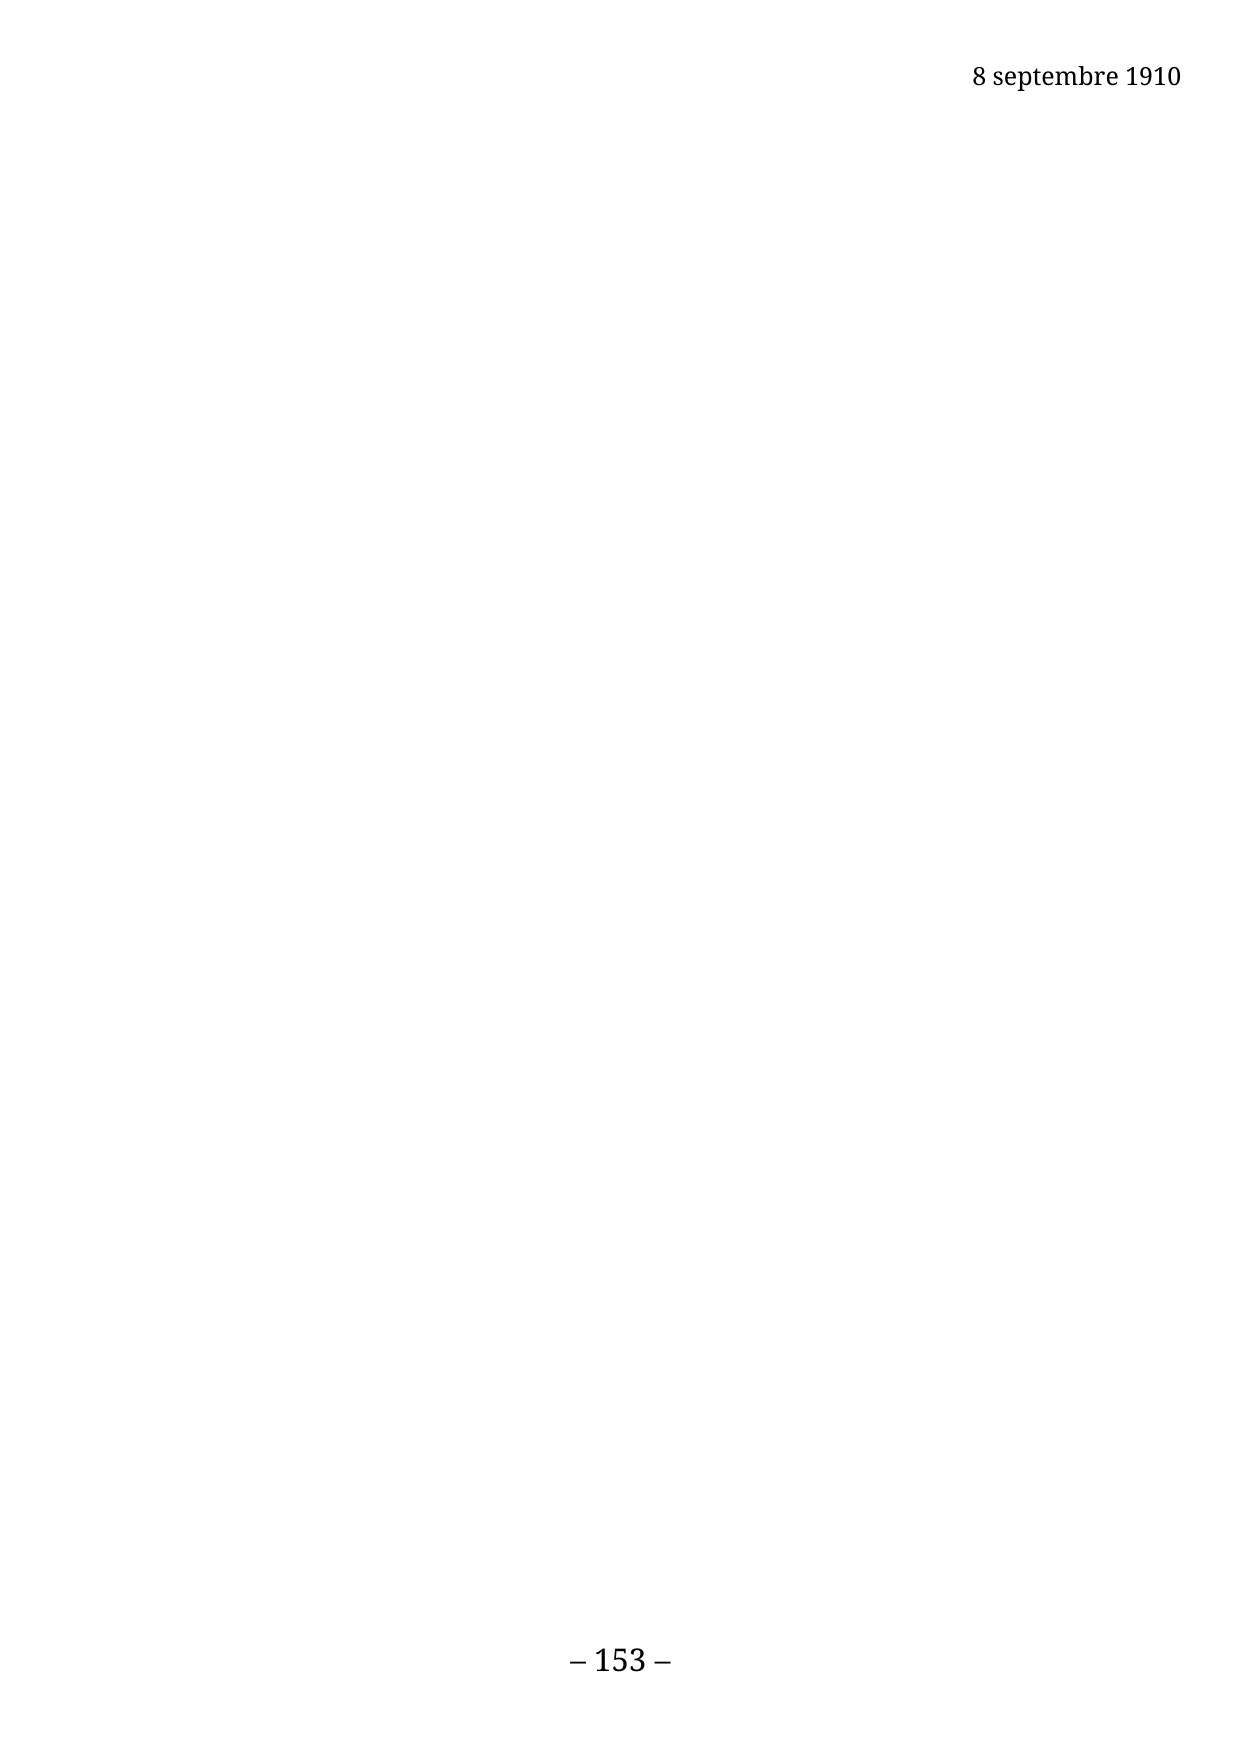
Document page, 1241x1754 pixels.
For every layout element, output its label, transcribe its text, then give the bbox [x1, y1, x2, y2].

text 8 septembre 1910 [59, 59, 1181, 93]
